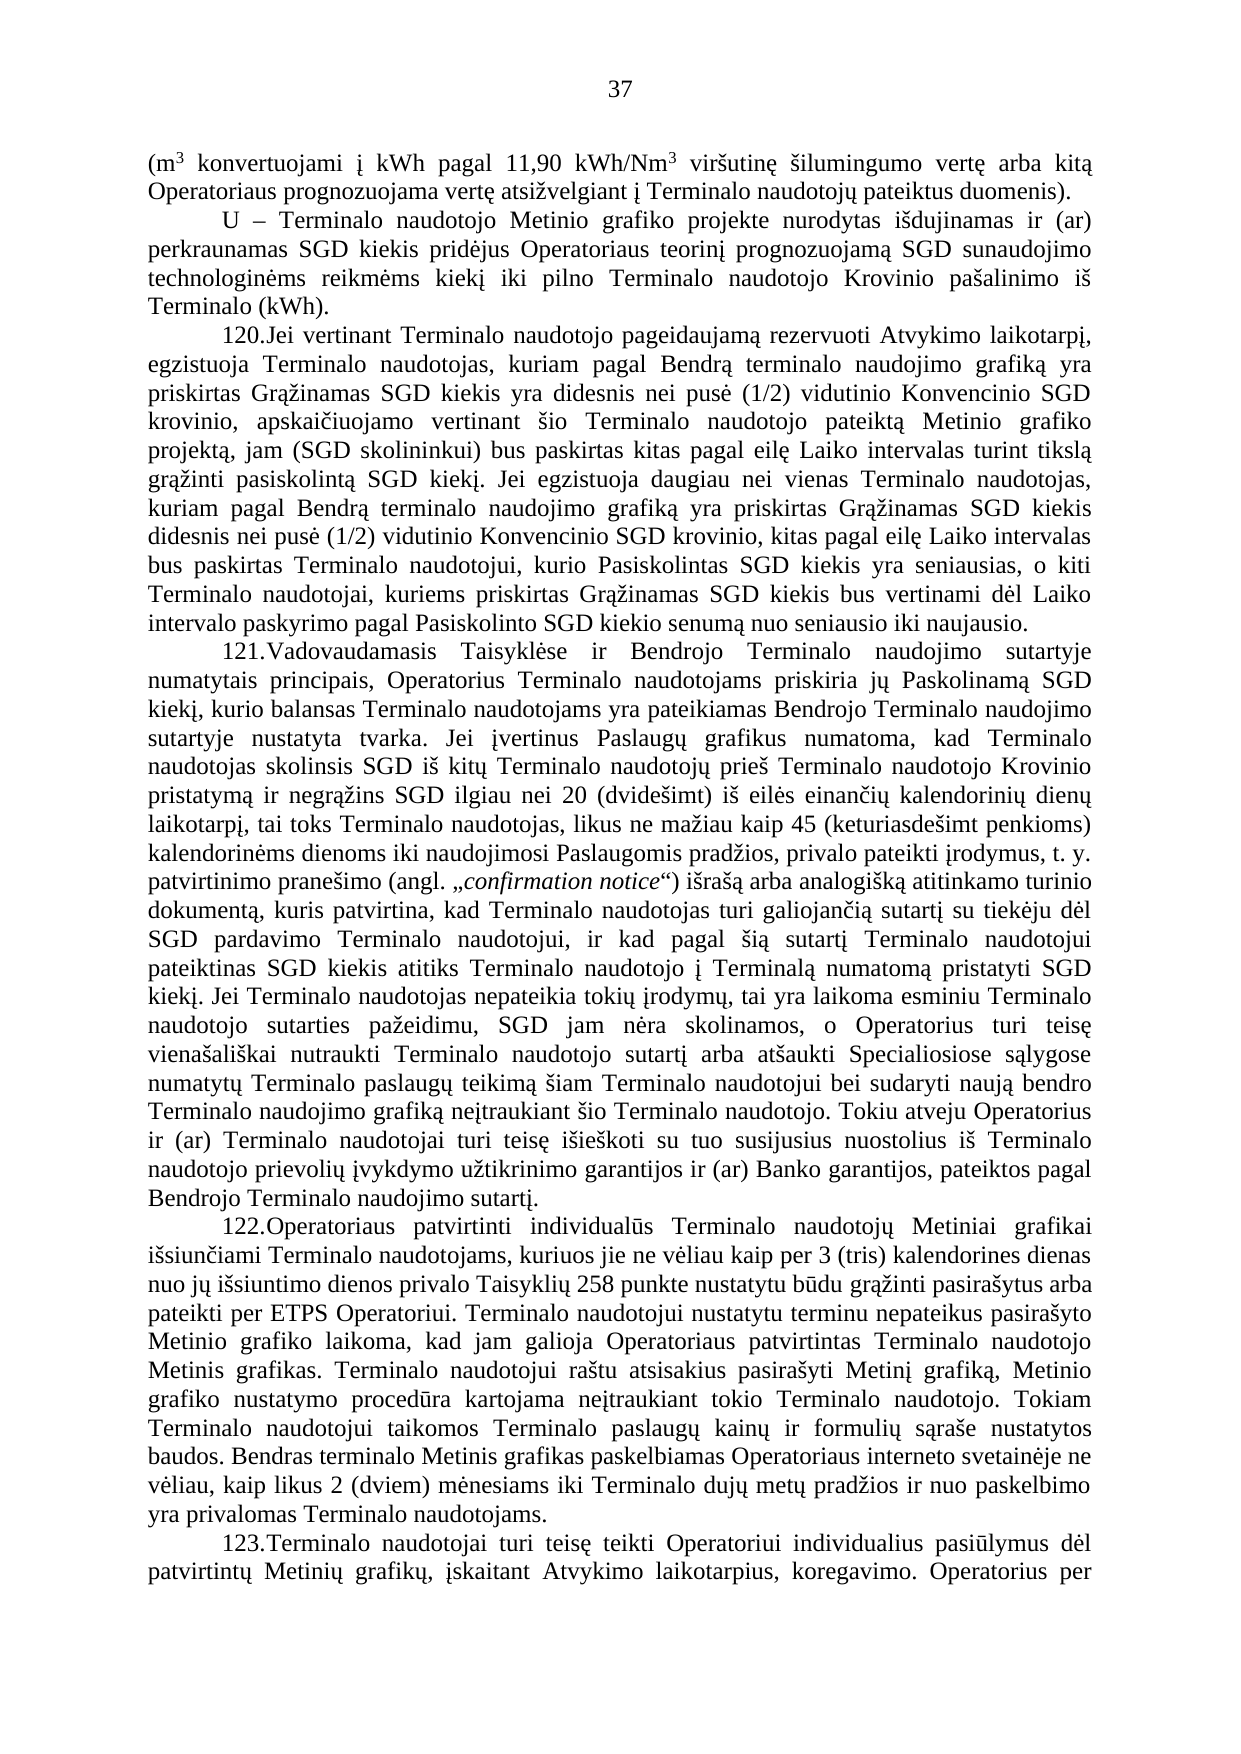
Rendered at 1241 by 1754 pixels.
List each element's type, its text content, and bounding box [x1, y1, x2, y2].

text 120. Jei vertinant Terminalo naudotojo pageidaujamą rezervuoti Atvykimo laikotarpį, egzistuoja Terminalo naudotojas, kuriam pagal Bendrą terminalo naudojimo grafiką yra priskirtas Grąžinamas SGD kiekis yra didesnis nei pusė (1/2) vidutinio Konvencinio SGD krovinio, apskaičiuojamo vertinant šio Terminalo naudotojo pateiktą Metinio grafiko projektą, jam (SGD skolininkui) bus paskirtas kitas pagal eilę Laiko intervalas turint tikslą grąžinti pasiskolintą SGD kiekį. Jei egzistuoja daugiau nei vienas Terminalo naudotojas, kuriam pagal Bendrą terminalo naudojimo grafiką yra priskirtas Grąžinamas SGD kiekis didesnis nei pusė (1/2) vidutinio Konvencinio SGD krovinio, kitas pagal eilę Laiko intervalas bus paskirtas Terminalo naudotojui, kurio Pasiskolintas SGD kiekis yra seniausias, o kiti Terminalo naudotojai, kuriems priskirtas Grąžinamas SGD kiekis bus vertinami dėl Laiko intervalo paskyrimo pagal Pasiskolinto SGD kiekio senumą nuo seniausio iki naujausio. [148, 320, 1092, 636]
text 121. Vadovaudamasis Taisyklėse ir Bendrojo Terminalo naudojimo sutartyje numatytais principais, Operatorius Terminalo naudotojams priskiria jų Paskolinamą SGD kiekį, kurio balansas Terminalo naudotojams yra pateikiamas Bendrojo Terminalo naudojimo sutartyje nustatyta tvarka. Jei įvertinus Paslaugų grafikus numatoma, kad Terminalo naudotojas skolinsis SGD iš kitų Terminalo naudotojų prieš Terminalo naudotojo Krovinio pristatymą ir negrąžins SGD ilgiau nei 20 (dvidešimt) iš eilės einančių kalendorinių dienų laikotarpį, tai toks Terminalo naudotojas, likus ne mažiau kaip 45 (keturiasdešimt penkioms) kalendorinėms dienoms iki naudojimosi Paslaugomis pradžios, privalo pateikti įrodymus, t. y. patvirtinimo pranešimo (angl. „confirmation notice“) išrašą arba analogišką atitinkamo turinio dokumentą, kuris patvirtina, kad Terminalo naudotojas turi galiojančią sutartį su tiekėju dėl SGD pardavimo Terminalo naudotojui, ir kad pagal šią sutartį Terminalo naudotojui pateiktinas SGD kiekis atitiks Terminalo naudotojo į Terminalą numatomą pristatyti SGD kiekį. Jei Terminalo naudotojas nepateikia tokių įrodymų, tai yra laikoma esminiu Terminalo naudotojo sutarties pažeidimu, SGD jam nėra skolinamos, o Operatorius turi teisę vienašališkai nutraukti Terminalo naudotojo sutartį arba atšaukti Specialiosiose sąlygose numatytų Terminalo paslaugų teikimą šiam Terminalo naudotojui bei sudaryti naują bendro Terminalo naudojimo grafiką neįtraukiant šio Terminalo naudotojo. Tokiu atveju Operatorius ir (ar) Terminalo naudotojai turi teisę išieškoti su tuo susijusius nuostolius iš Terminalo naudotojo prievolių įvykdymo užtikrinimo garantijos ir (ar) Banko garantijos, pateiktos pagal Bendrojo Terminalo naudojimo sutartį. [148, 636, 1092, 1211]
text 122. Operatoriaus patvirtinti individualūs Terminalo naudotojų Metiniai grafikai išsiunčiami Terminalo naudotojams, kuriuos jie ne vėliau kaip per 3 (tris) kalendorines dienas nuo jų išsiuntimo dienos privalo Taisyklių 258 punkte nustatytu būdu grąžinti pasirašytus arba pateikti per ETPS Operatoriui. Terminalo naudotojui nustatytu terminu nepateikus pasirašyto Metinio grafiko laikoma, kad jam galioja Operatoriaus patvirtintas Terminalo naudotojo Metinis grafikas. Terminalo naudotojui raštu atsisakius pasirašyti Metinį grafiką, Metinio grafiko nustatymo procedūra kartojama neįtraukiant tokio Terminalo naudotojo. Tokiam Terminalo naudotojui taikomos Terminalo paslaugų kainų ir formulių sąraše nustatytos baudos. Bendras terminalo Metinis grafikas paskelbiamas Operatoriaus interneto svetainėje ne vėliau, kaip likus 2 (dviem) mėnesiams iki Terminalo dujų metų pradžios ir nuo paskelbimo yra privalomas Terminalo naudotojams. [148, 1211, 1092, 1528]
text U – Terminalo naudotojo Metinio grafiko projekte nurodytas išdujinamas ir (ar) perkraunamas SGD kiekis pridėjus Operatoriaus teorinį prognozuojamą SGD sunaudojimo technologinėms reikmėms kiekį iki pilno Terminalo naudotojo Krovinio pašalinimo iš Terminalo (kWh). [148, 205, 1092, 320]
text (m3 konvertuojami į kWh pagal 11,90 kWh/Nm3 viršutinę šilumingumo vertę arba kitą Operatoriaus prognozuojama vertę atsižvelgiant į Terminalo naudotojų pateiktus duomenis). [148, 148, 1092, 205]
text 123. Terminalo naudotojai turi teisę teikti Operatoriui individualius pasiūlymus dėl patvirtintų Metinių grafikų, įskaitant Atvykimo laikotarpius, koregavimo. Operatorius per [148, 1528, 1092, 1585]
